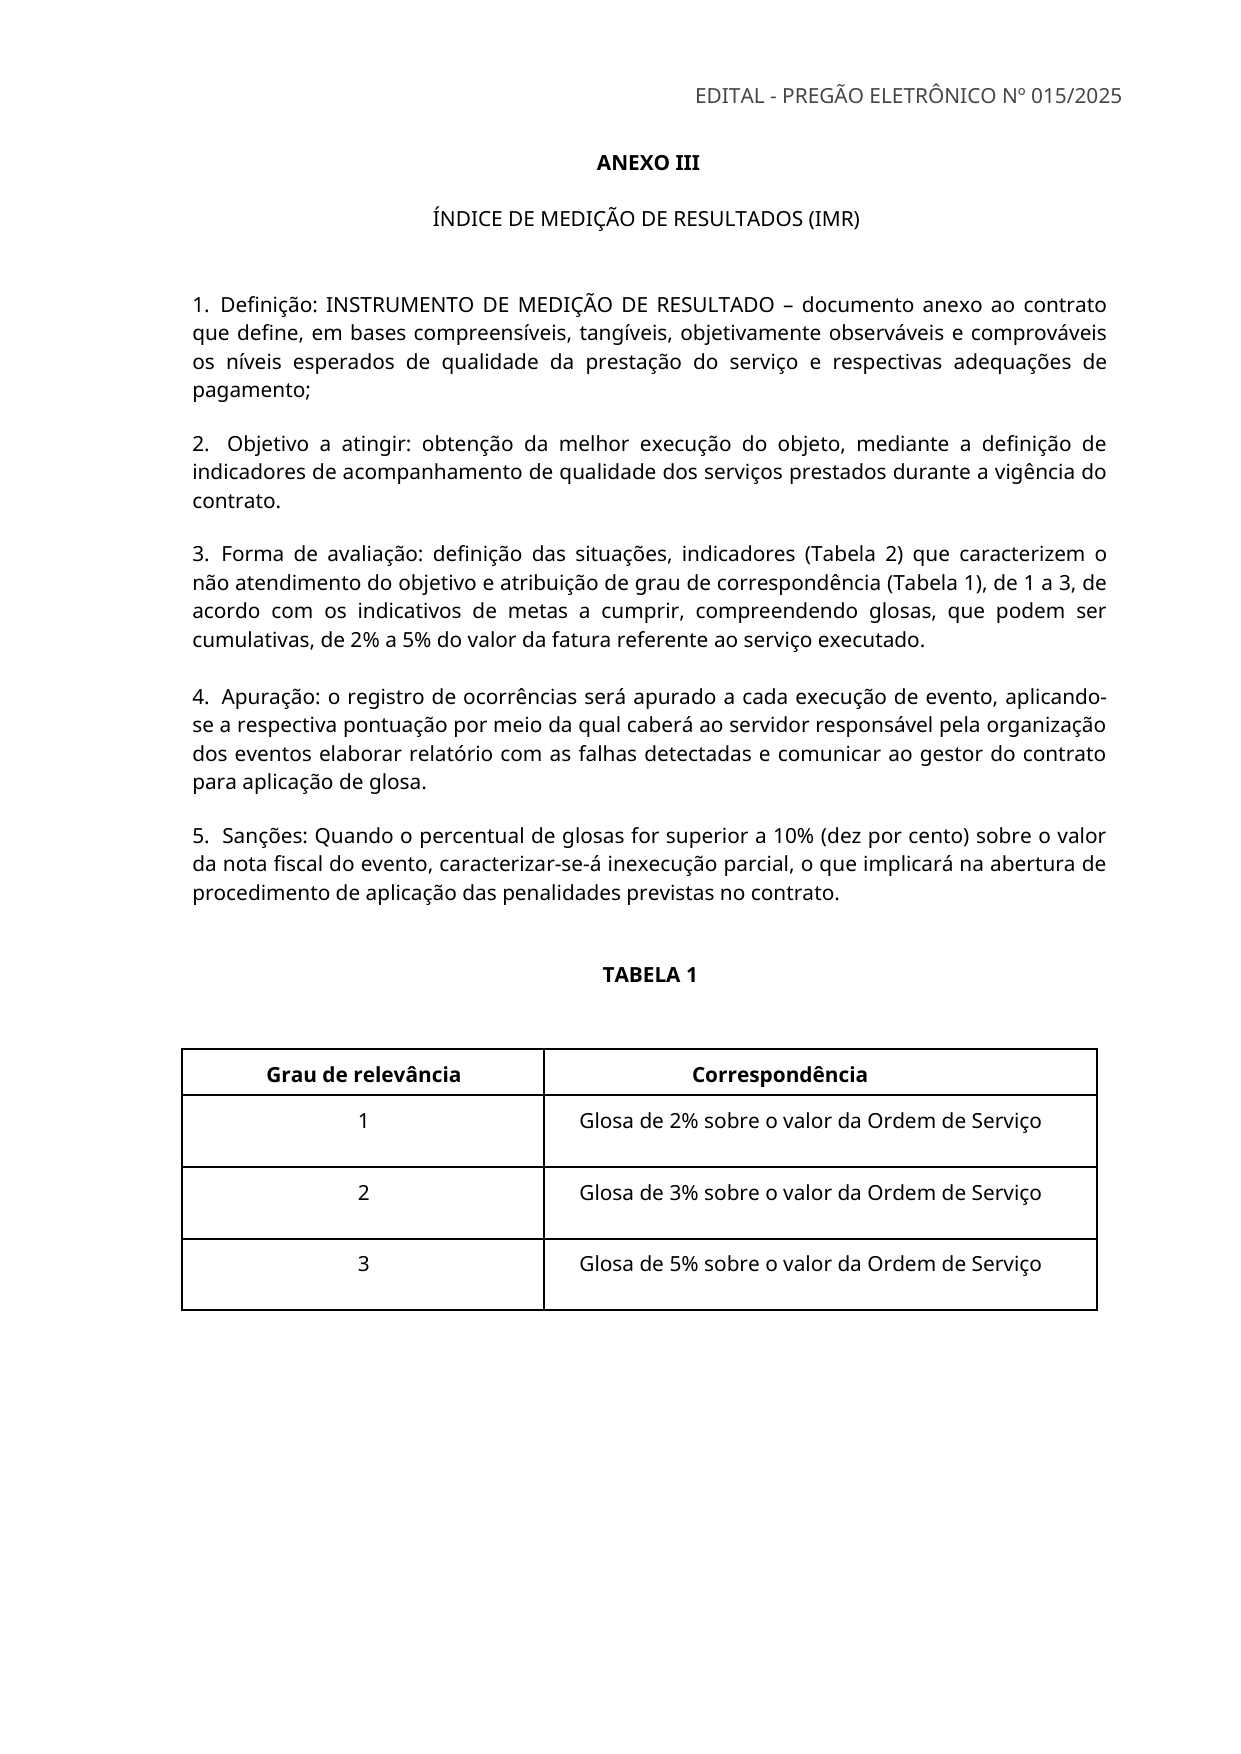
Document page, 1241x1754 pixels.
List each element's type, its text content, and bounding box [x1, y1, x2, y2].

text ANEXO III [178, 148, 1118, 176]
table_cell 3 [183, 1240, 543, 1308]
subtitle TABELA 1 [178, 960, 1122, 988]
list Sanções: Quando o percentual de glosas for superior a 10% (dez por cento) sobre o valor da nota fiscal do evento, caracterizar-se-á inexecução parcial, o que implicará na abertura de procedimento de aplicação das penalidades previstas no contrato. [192, 821, 1108, 906]
table_cell 2 [183, 1168, 543, 1237]
table_cell 1 [183, 1096, 543, 1166]
table_cell Glosa de 3% sobre o valor da Ordem de Serviço [545, 1168, 1096, 1237]
list Objetivo a atingir: obtenção da melhor execução do objeto, mediante a definição de indicadores de acompanhamento de qualidade dos serviços prestados durante a vigência do contrato. [192, 429, 1108, 514]
table_cell Glosa de 5% sobre o valor da Ordem de Serviço [545, 1240, 1096, 1308]
text ÍNDICE DE MEDIÇÃO DE RESULTADOS (IMR) [178, 204, 1114, 233]
list Definição: INSTRUMENTO DE MEDIÇÃO DE RESULTADO – documento anexo ao contrato que define, em bases compreensíveis, tangíveis, objetivamente observáveis e comprováveis os níveis esperados de qualidade da prestação do serviço e respectivas adequações de pagamento; [192, 290, 1108, 404]
table_cell Glosa de 2% sobre o valor da Ordem de Serviço [545, 1096, 1096, 1166]
list Forma de avaliação: definição das situações, indicadores (Tabela 2) que caracterizem o não atendimento do objetivo e atribuição de grau de correspondência (Tabela 1), de 1 a 3, de acordo com os indicativos de metas a cumprir, compreendendo glosas, que podem ser cumulativas, de 2% a 5% do valor da fatura referente ao serviço executado. [192, 539, 1108, 653]
table_header Correspondência [545, 1050, 1096, 1094]
list Apuração: o registro de ocorrências será apurado a cada execução de evento, aplicando-se a respectiva pontuação por meio da qual caberá ao servidor responsável pela organização dos eventos elaborar relatório com as falhas detectadas e comunicar ao gestor do contrato para aplicação de glosa. [192, 682, 1108, 796]
table_header Grau de relevância [183, 1050, 543, 1094]
